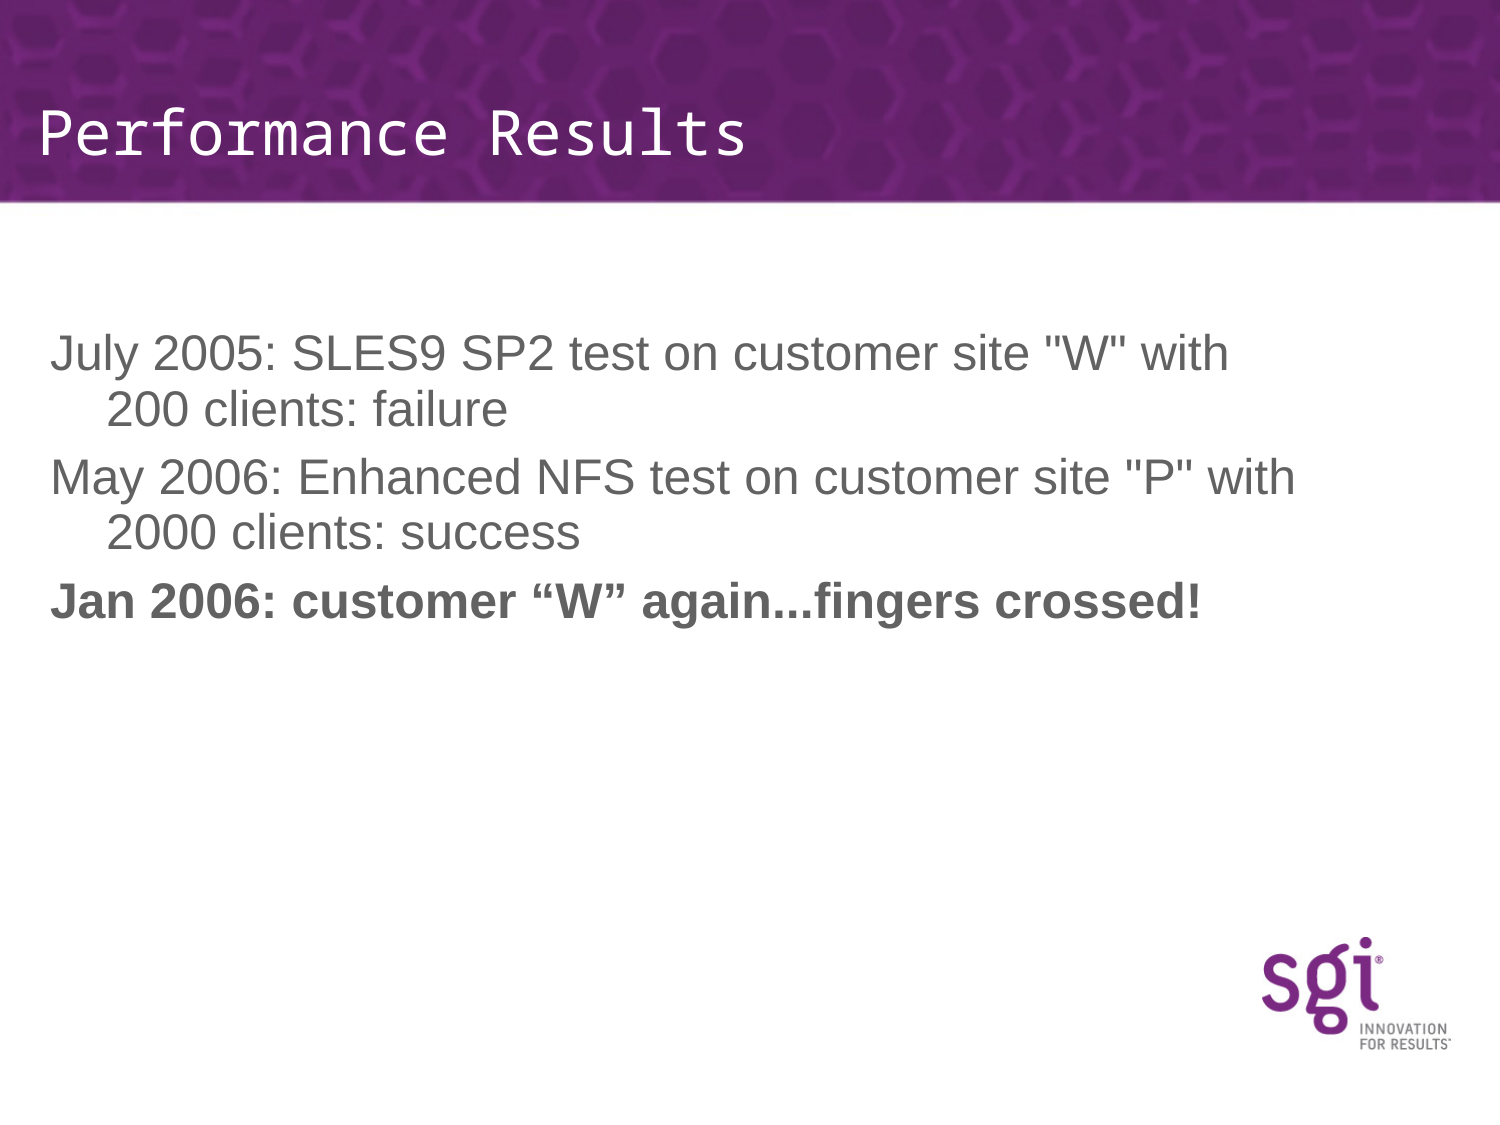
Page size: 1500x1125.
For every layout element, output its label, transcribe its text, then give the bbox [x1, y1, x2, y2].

picture [0, 0, 1500, 1050]
list July 2005: SLES9 SP2 test on customer site "W" with 200 clients: failure May 2006: Enhanced NFS test on customer site "P" with 2000 clients: success Jan 2006: customer “W” again...fingers crossed! [50, 324, 1326, 863]
title Performance Results [37, 37, 1313, 226]
